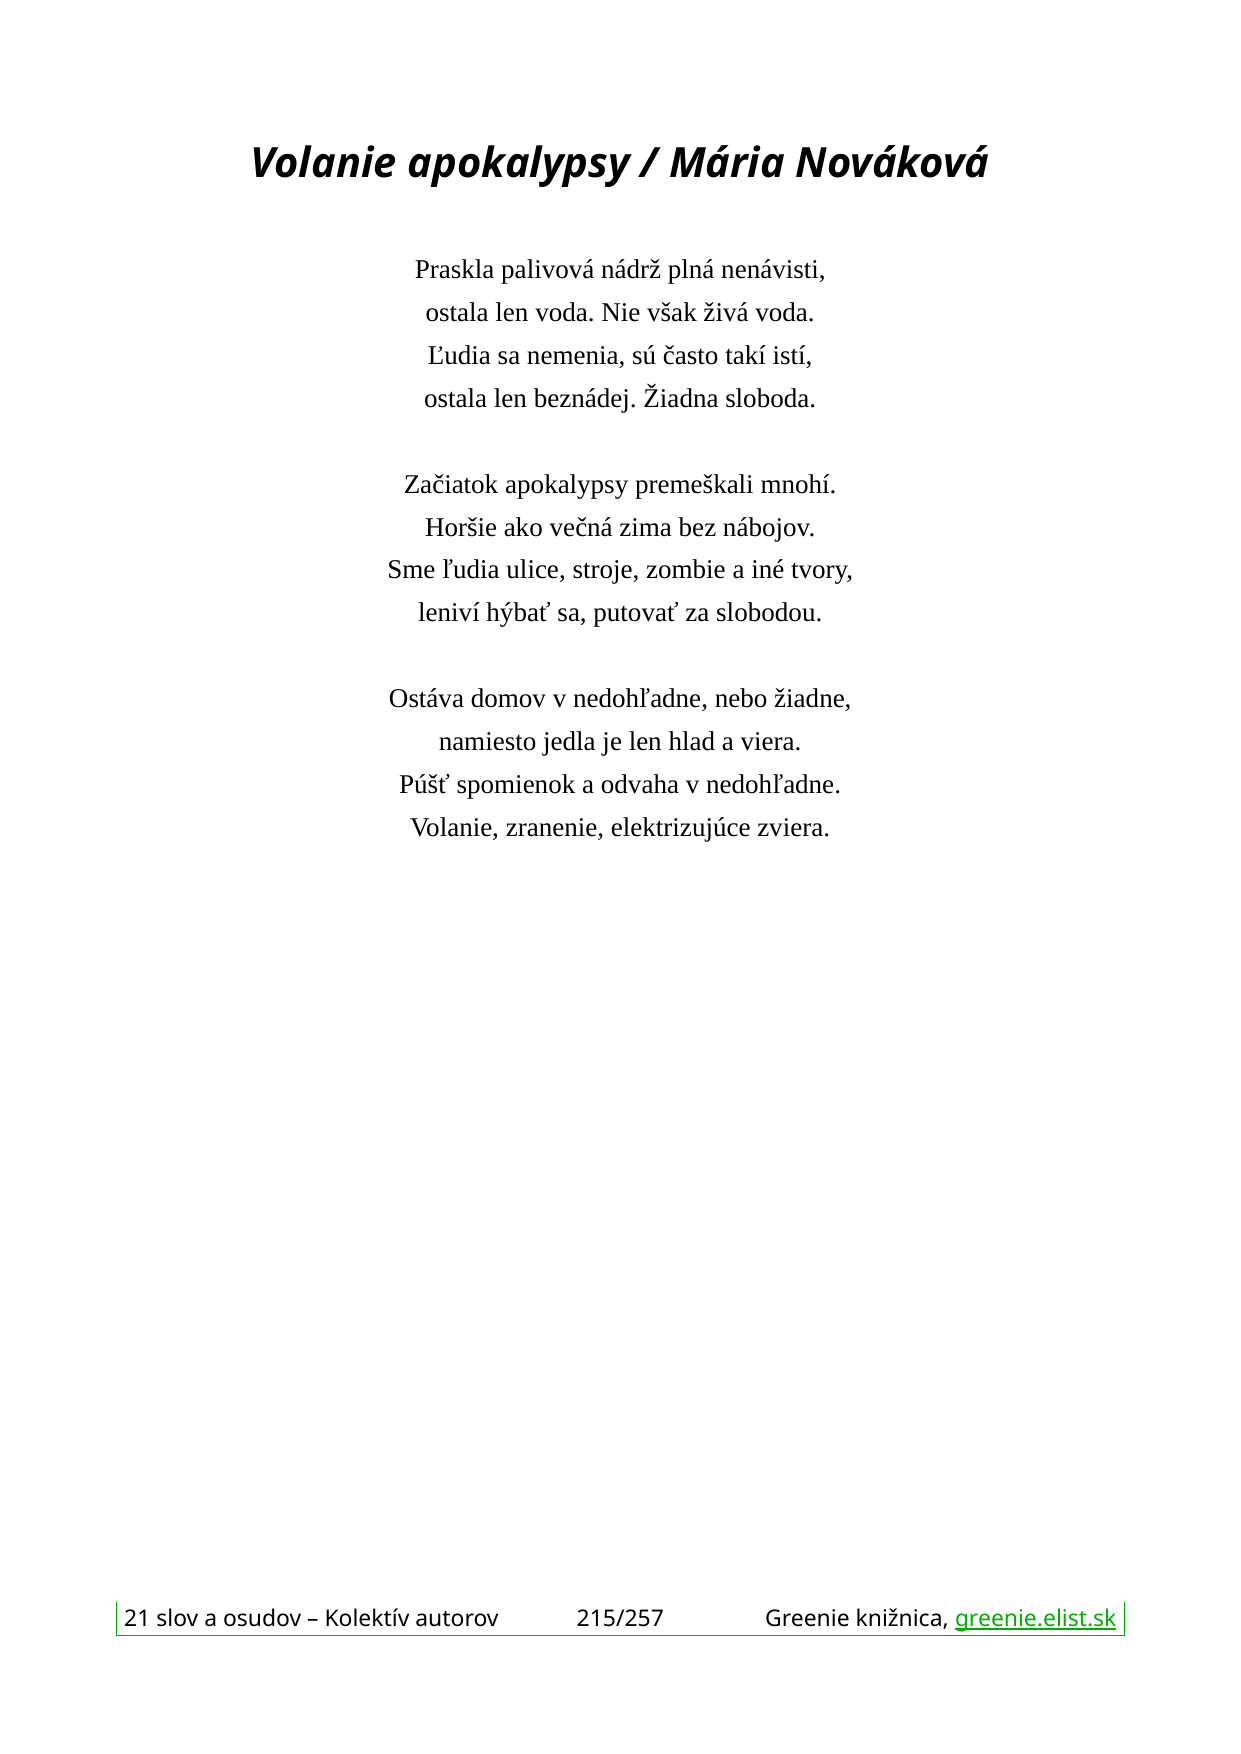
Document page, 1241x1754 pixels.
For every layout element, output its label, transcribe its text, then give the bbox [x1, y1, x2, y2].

subtitle Volanie apokalypsy / Mária Nováková [118, 133, 1122, 190]
text Ľudia sa nemenia, sú často takí istí, [118, 339, 1122, 370]
text Horšie ako večná zima bez nábojov. [118, 511, 1122, 542]
text Volanie, zranenie, elektrizujúce zviera. [118, 811, 1122, 842]
text ostala len beznádej. Žiadna sloboda. [118, 382, 1122, 413]
text leniví hýbať sa, putovať za slobodou. [118, 596, 1122, 628]
text Ostáva domov v nedohľadne, nebo žiadne, [118, 682, 1122, 713]
text Sme ľudia ulice, stroje, zombie a iné tvory, [118, 553, 1122, 585]
text Začiatok apokalypsy premeškali mnohí. [118, 468, 1122, 499]
text Púšť spomienok a odvaha v nedohľadne. [118, 768, 1122, 799]
text Praskla palivová nádrž plná nenávisti, [118, 253, 1122, 284]
text namiesto jedla je len hlad a viera. [118, 725, 1122, 756]
text ostala len voda. Nie však živá voda. [118, 296, 1122, 327]
